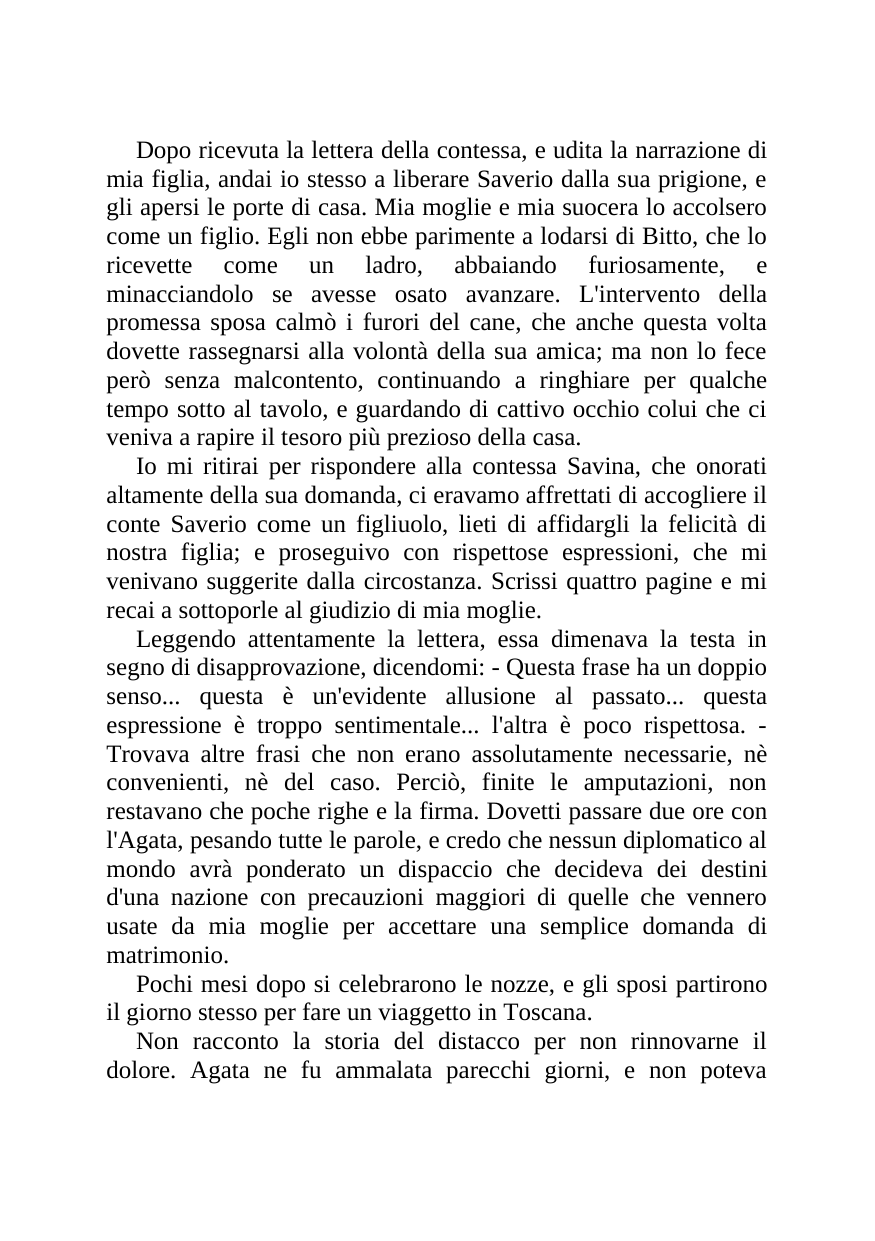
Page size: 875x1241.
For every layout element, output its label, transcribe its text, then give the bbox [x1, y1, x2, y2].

text Pochi mesi dopo si celebrarono le nozze, e gli sposi partirono il giorno stesso per fare un viaggetto in Toscana. [106, 969, 768, 1026]
text Io mi ritirai per rispondere alla contessa Savina, che onorati altamente della sua domanda, ci eravamo affrettati di accogliere il conte Saverio come un figliuolo, lieti di affidargli la felicità di nostra figlia; e proseguivo con rispettose espressioni, che mi venivano suggerite dalla circostanza. Scrissi quattro pagine e mi recai a sottoporle al giudizio di mia moglie. [106, 451, 768, 624]
text Non racconto la storia del distacco per non rinnovarne il dolore. Agata ne fu ammalata parecchi giorni, e non poteva [106, 1026, 768, 1084]
text Dopo ricevuta la lettera della contessa, e udita la narrazione di mia figlia, andai io stesso a liberare Saverio dalla sua prigione, e gli apersi le porte di casa. Mia moglie e mia suocera lo accolsero come un figlio. Egli non ebbe parimente a lodarsi di Bitto, che lo ricevette come un ladro, abbaiando furiosamente, e minacciandolo se avesse osato avanzare. L'intervento della promessa sposa calmò i furori del cane, che anche questa volta dovette rassegnarsi alla volontà della sua amica; ma non lo fece però senza malcontento, continuando a ringhiare per qualche tempo sotto al tavolo, e guardando di cattivo occhio colui che ci veniva a rapire il tesoro più prezioso della casa. [106, 135, 768, 451]
text Leggendo attentamente la lettera, essa dimenava la testa in segno di disapprovazione, dicendomi: - Questa frase ha un doppio senso... questa è un'evidente allusione al passato... questa espressione è troppo sentimentale... l'altra è poco rispettosa. - Trovava altre frasi che non erano assolutamente necessarie, nè convenienti, nè del caso. Perciò, finite le amputazioni, non restavano che poche righe e la firma. Dovetti passare due ore con l'Agata, pesando tutte le parole, e credo che nessun diplomatico al mondo avrà ponderato un dispaccio che decideva dei destini d'una nazione con precauzioni maggiori di quelle che vennero usate da mia moglie per accettare una semplice domanda di matrimonio. [106, 624, 768, 969]
